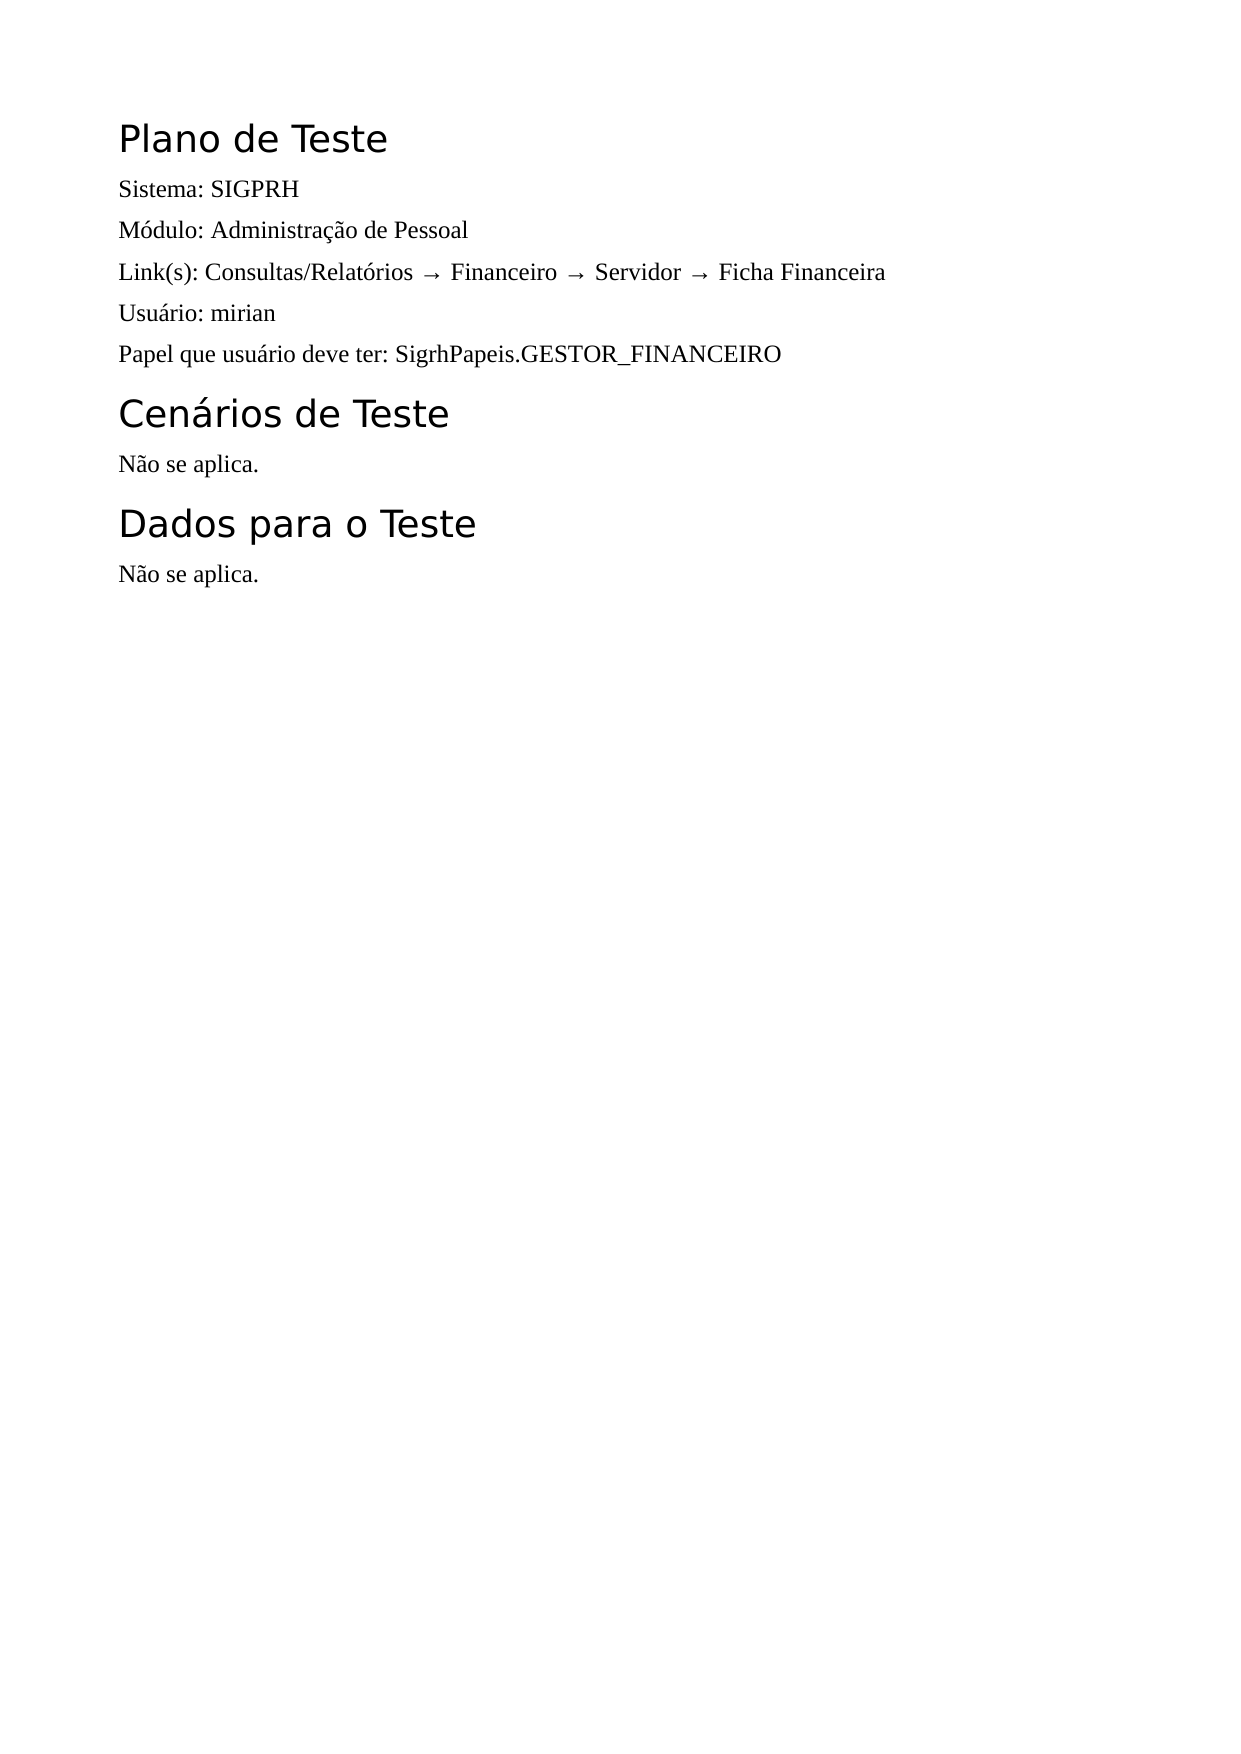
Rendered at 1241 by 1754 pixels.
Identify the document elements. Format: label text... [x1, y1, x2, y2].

text Usuário: mirian [118, 298, 1122, 327]
text Papel que usuário deve ter: SigrhPapeis.GESTOR_FINANCEIRO [118, 339, 1122, 368]
text Módulo: Administração de Pessoal [118, 216, 1122, 244]
text Link(s): Consultas/Relatórios → Financeiro → Servidor → Ficha Financeira [118, 257, 1122, 286]
subtitle Cenários de Teste [118, 393, 1122, 437]
subtitle Plano de Teste [118, 118, 1122, 162]
text Não se aplica. [118, 559, 1122, 588]
subtitle Dados para o Teste [118, 503, 1122, 547]
text Não se aplica. [118, 449, 1122, 478]
text Sistema: SIGPRH [118, 174, 1122, 203]
